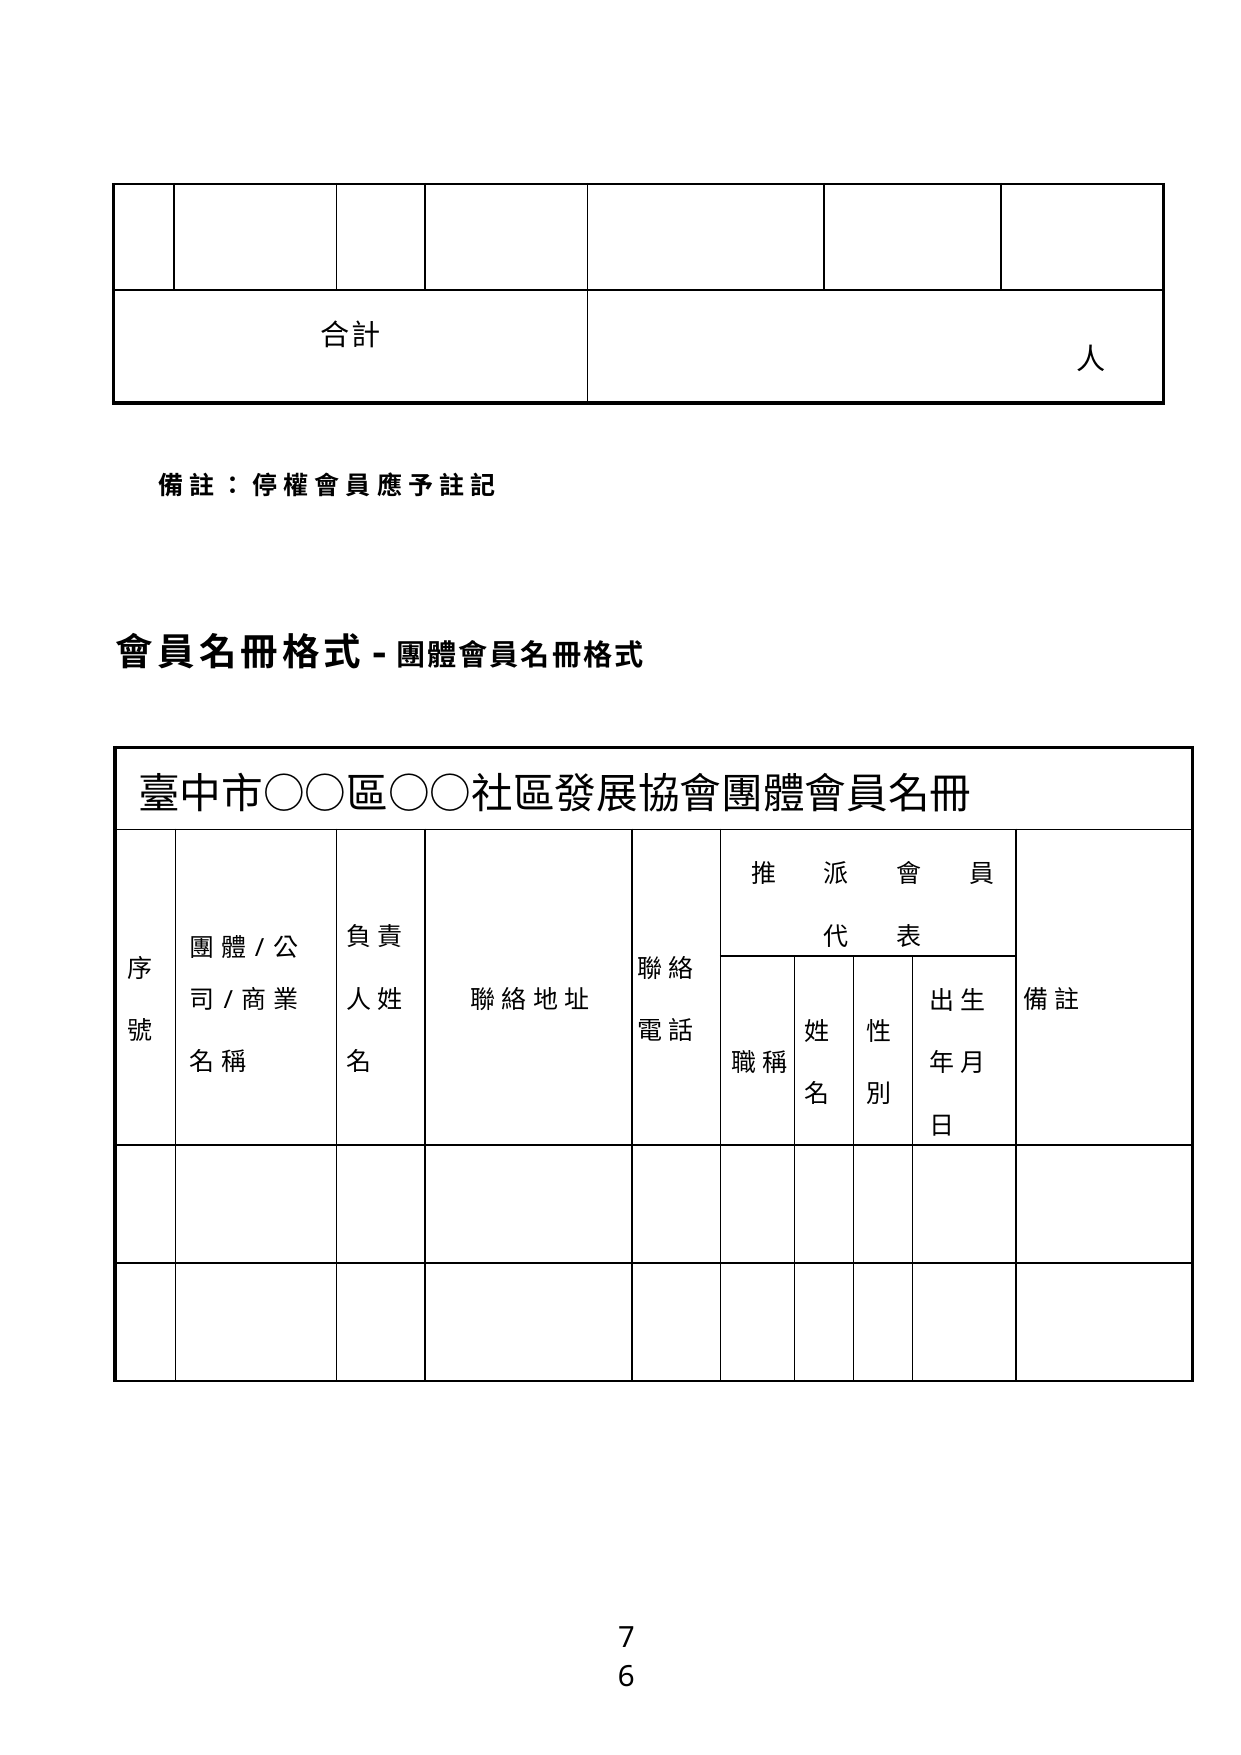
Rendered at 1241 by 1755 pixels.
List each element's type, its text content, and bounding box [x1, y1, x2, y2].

table_cell [1017, 1146, 1191, 1262]
text 備註：停權會員應予註記 [151, 442, 1124, 504]
table_cell 負責人姓名 [337, 830, 424, 1144]
table_cell 團體/公司/商業名稱 [176, 830, 336, 1144]
table_cell [175, 185, 336, 289]
table_header 臺中市○○區○○社區發展協會團體會員名冊 年 月 日 [117, 749, 1191, 828]
table_cell [426, 1146, 631, 1262]
table_cell 聯絡電話 [633, 830, 720, 1144]
table_cell [795, 1146, 853, 1262]
table_cell 推 派 會 員 代 表 [721, 830, 1015, 955]
table_cell [633, 1264, 720, 1380]
table_cell [825, 185, 1000, 289]
table_cell [1002, 185, 1162, 289]
table_cell [337, 1146, 424, 1262]
table_cell 備註 [1017, 830, 1191, 1144]
table_cell [913, 1264, 1015, 1380]
table_cell 合計 [115, 291, 587, 401]
table_cell [117, 1264, 175, 1380]
table_cell [426, 1264, 631, 1380]
table_cell [176, 1264, 336, 1380]
table_cell [633, 1146, 720, 1262]
table_cell 姓名 [795, 957, 853, 1144]
text 會員名冊格式-團體會員名冊格式 [113, 569, 1124, 694]
table_cell [588, 185, 823, 289]
table_cell [854, 1146, 912, 1262]
table_cell 職稱 [721, 957, 794, 1144]
table_cell [854, 1264, 912, 1380]
table_cell 序號 [117, 830, 175, 1144]
table_cell [176, 1146, 336, 1262]
table_cell 人 [588, 291, 1162, 401]
table_cell [795, 1264, 853, 1380]
table_cell [721, 1264, 794, 1380]
table_cell 性別 [854, 957, 912, 1144]
table_cell [913, 1146, 1015, 1262]
table_cell 聯絡地址 [426, 830, 631, 1144]
table_cell [426, 185, 587, 289]
table_cell [721, 1146, 794, 1262]
table_cell 出生 年月日 [913, 957, 1015, 1144]
table_cell [337, 1264, 424, 1380]
table_cell [1017, 1264, 1191, 1380]
table_cell [117, 1146, 175, 1262]
table_cell [337, 185, 424, 289]
table_cell [115, 185, 173, 289]
